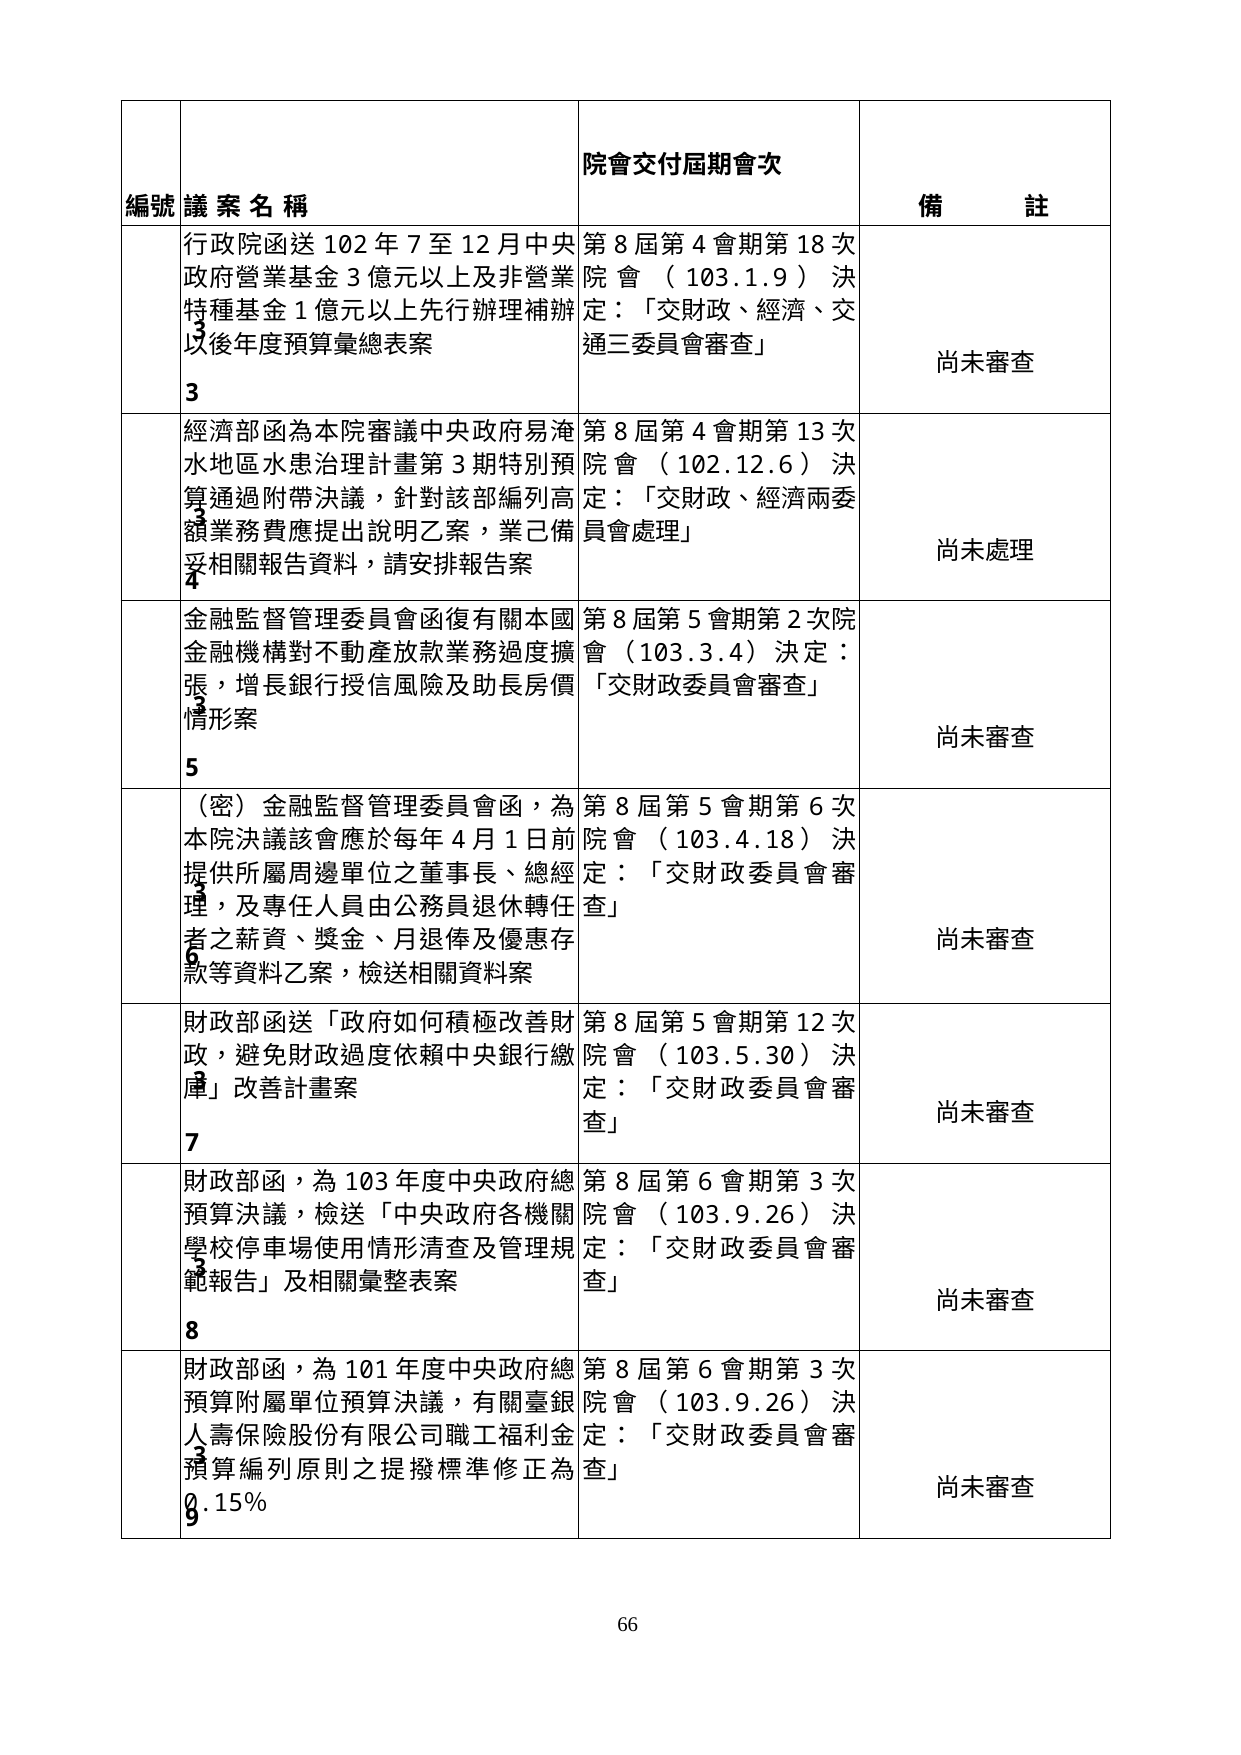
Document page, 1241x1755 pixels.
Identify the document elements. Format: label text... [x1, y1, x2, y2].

table_cell 財政部函送「政府如何積極改善財政，避免財政過度依賴中央銀行繳庫」改善計畫案 [181, 1004, 578, 1163]
table_cell [122, 226, 180, 413]
table_cell 第8屆第5會期第12次院會（103.5.30）決定：「交財政委員會審查」 [579, 1004, 859, 1163]
table_cell 尚未審查 [860, 789, 1110, 1003]
table_cell 尚未審查 [860, 226, 1110, 413]
table_header 院會交付屆期會次 [579, 101, 859, 225]
table_cell 財政部函，為101年度中央政府總預算附屬單位預算決議，有關臺銀人壽保險股份有限公司職工福利金預算編列原則之提撥標準修正為0.15％ [181, 1351, 578, 1538]
table_cell 第8屆第4會期第18次院會（103.1.9）決定：「交財政、經濟、交通三委員會審查」 [579, 226, 859, 413]
table_cell 尚未審查 [860, 601, 1110, 788]
table_cell [122, 789, 180, 1003]
table_cell 尚未審查 [860, 1164, 1110, 1350]
table_cell 第8屆第5會期第6次院會（103.4.18）決定：「交財政委員會審查」 [579, 789, 859, 1003]
table_cell 經濟部函為本院審議中央政府易淹水地區水患治理計畫第3期特別預算通過附帶決議，針對該部編列高額業務費應提出說明乙案，業己備妥相關報告資料，請安排報告案 [181, 414, 578, 600]
table_header 編號 [122, 101, 180, 225]
table_cell [122, 1004, 180, 1163]
table_cell 金融監督管理委員會函復有關本國金融機構對不動產放款業務過度擴張，增長銀行授信風險及助長房價情形案 [181, 601, 578, 788]
table_cell [122, 1351, 180, 1538]
table_header 備 註 [860, 101, 1110, 225]
table_cell [122, 414, 180, 600]
table_header 議案名稱 [181, 101, 578, 225]
table_cell （密）金融監督管理委員會函，為本院決議該會應於每年4月1日前提供所屬周邊單位之董事長、總經理，及專任人員由公務員退休轉任者之薪資、獎金、月退俸及優惠存款等資料乙案，檢送相關資料案 [181, 789, 578, 1003]
table_cell 第8屆第6會期第3次院會（103.9.26）決定：「交財政委員會審查」 [579, 1351, 859, 1538]
table_cell 第8屆第4會期第13次院會（102.12.6）決定：「交財政、經濟兩委員會處理」 [579, 414, 859, 600]
table_cell [122, 1164, 180, 1350]
table_cell 財政部函，為103年度中央政府總預算決議，檢送「中央政府各機關學校停車場使用情形清查及管理規範報告」及相關彙整表案 [181, 1164, 578, 1350]
table_cell 尚未處理 [860, 414, 1110, 600]
table_cell 尚未審查 [860, 1351, 1110, 1538]
table_cell 行政院函送102年7至12月中央政府營業基金3億元以上及非營業特種基金1億元以上先行辦理補辦以後年度預算彙總表案 [181, 226, 578, 413]
table_cell 尚未審查 [860, 1004, 1110, 1163]
table_cell 第8屆第5會期第2次院會（103.3.4）決定：「交財政委員會審查」 [579, 601, 859, 788]
table_cell 第8屆第6會期第3次院會（103.9.26）決定：「交財政委員會審查」 [579, 1164, 859, 1350]
table_cell [122, 601, 180, 788]
